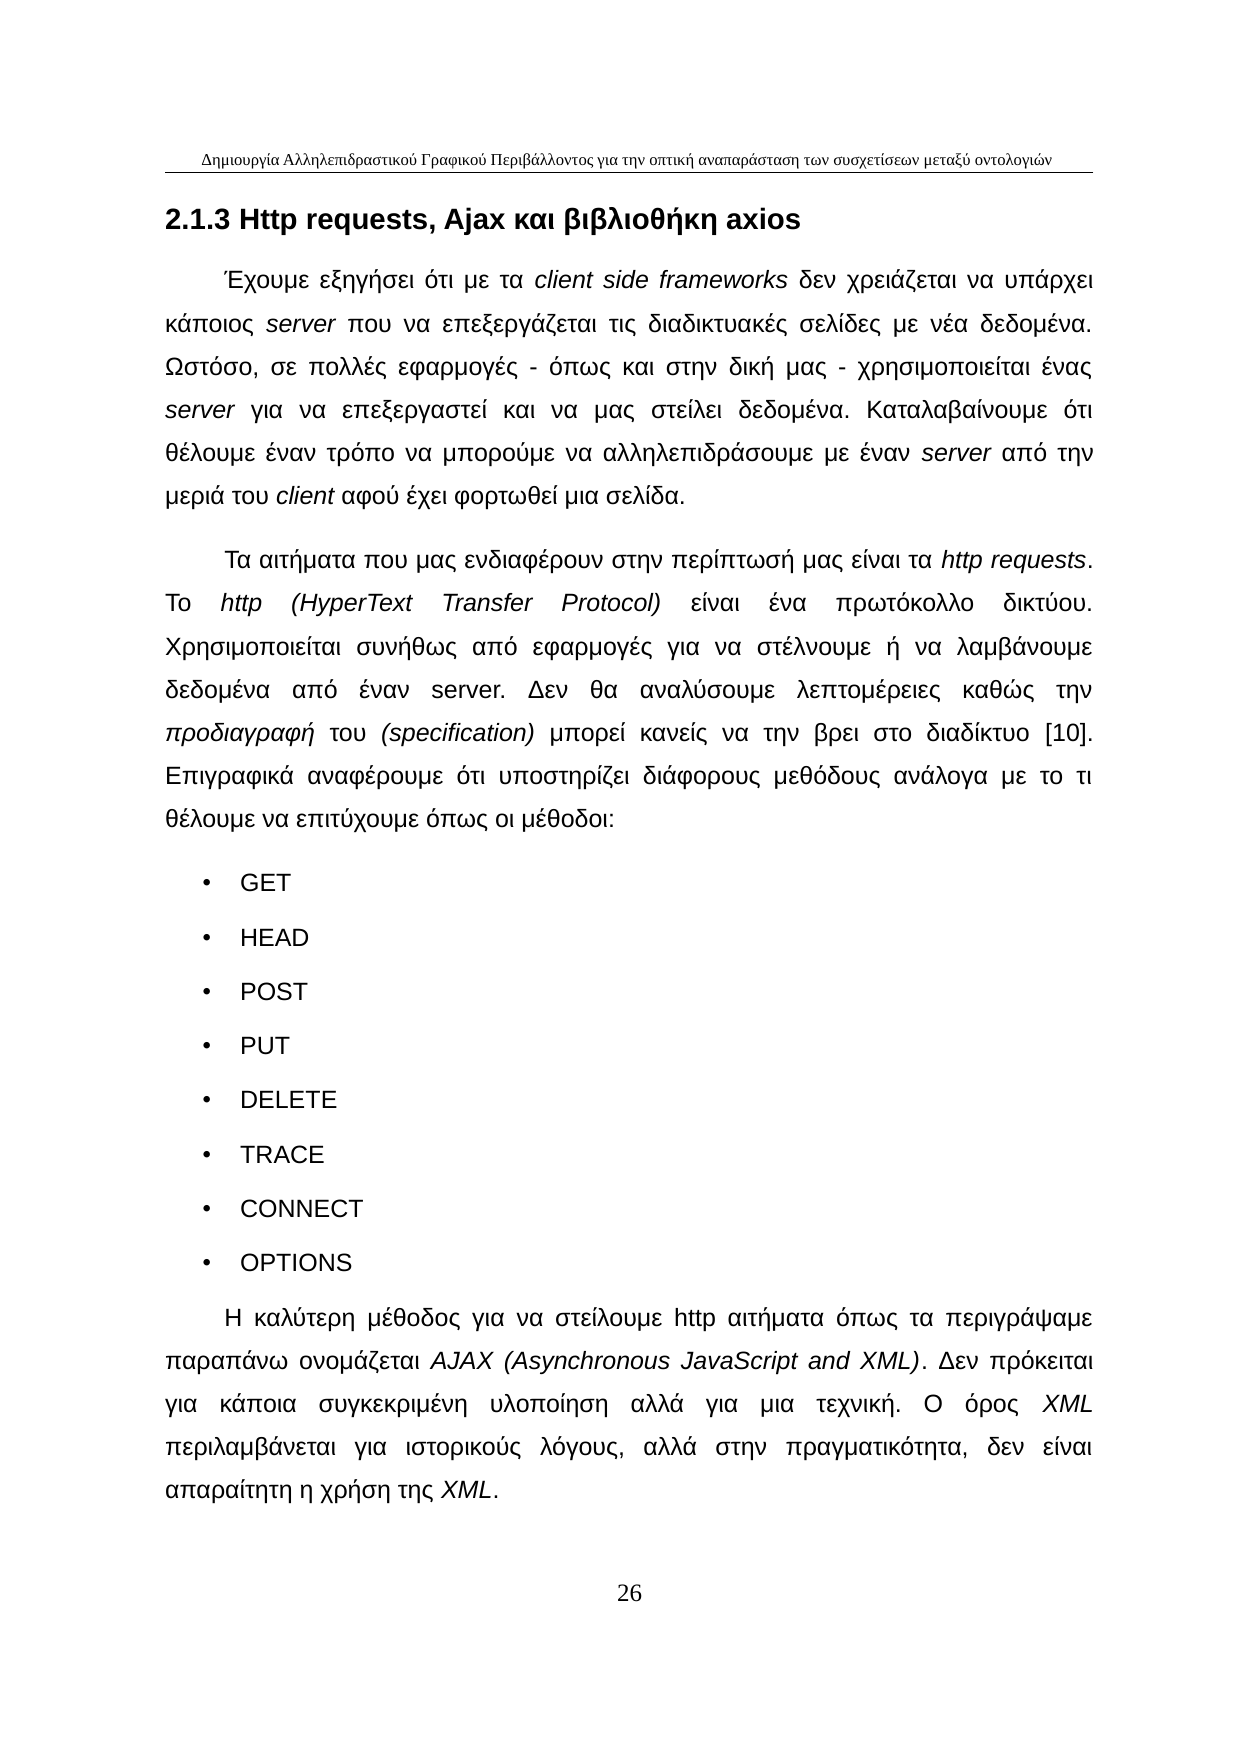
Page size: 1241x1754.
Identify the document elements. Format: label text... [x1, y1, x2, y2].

list TRACE [202, 1140, 1093, 1168]
list CONNECT [202, 1194, 1093, 1223]
list HEAD [202, 923, 1093, 951]
list PUT [202, 1031, 1093, 1060]
text Η καλύτερη μέθοδος για να στείλουμε http αιτήματα όπως τα περιγράψαμε παραπάνω ονομάζεται AJAX (Asynchronous JavaScript and XML). Δεν πρόκειται για κάποια συγκεκριμένη υλοποίηση αλλά για μια τεχνική. Ο όρος XML περιλαμβάνεται για ιστορικούς λόγους, αλλά στην πραγματικότητα, δεν είναι απαραίτητη η χρήση της XML. [165, 1302, 1093, 1504]
text Τα αιτήματα που μας ενδιαφέρουν στην περίπτωσή μας είναι τα http requests. Το http (HyperText Transfer Protocol) είναι ένα πρωτόκολλο δικτύου. Χρησιμοποιείται συνήθως από εφαρμογές για να στέλνουμε ή να λαμβάνουμε δεδομένα από έναν server. Δεν θα αναλύσουμε λεπτομέρειες καθώς την προδιαγραφή του (specification) μπορεί κανείς να την βρει στο διαδίκτυο [10]. Επιγραφικά αναφέρουμε ότι υποστηρίζει διάφορους μεθόδους ανάλογα με το τι θέλουμε να επιτύχουμε όπως οι μέθοδοι: [165, 545, 1093, 833]
list POST [202, 977, 1093, 1006]
list OPTIONS [202, 1248, 1093, 1277]
list GET [202, 868, 1093, 897]
list DELETE [202, 1085, 1093, 1114]
subtitle Http requests, Ajax και βιβλιοθήκη axios [165, 202, 1093, 236]
text Έχουμε εξηγήσει ότι με τα client side frameworks δεν χρειάζεται να υπάρχει κάποιος server που να επεξεργάζεται τις διαδικτυακές σελίδες με νέα δεδομένα. Ωστόσο, σε πολλές εφαρμογές - όπως και στην δική μας - χρησιμοποιείται ένας server για να επεξεργαστεί και να μας στείλει δεδομένα. Καταλαβαίνουμε ότι θέλουμε έναν τρόπο να μπορούμε να αλληλεπιδράσουμε με έναν server από την μεριά του client αφού έχει φορτωθεί μια σελίδα. [165, 265, 1093, 510]
